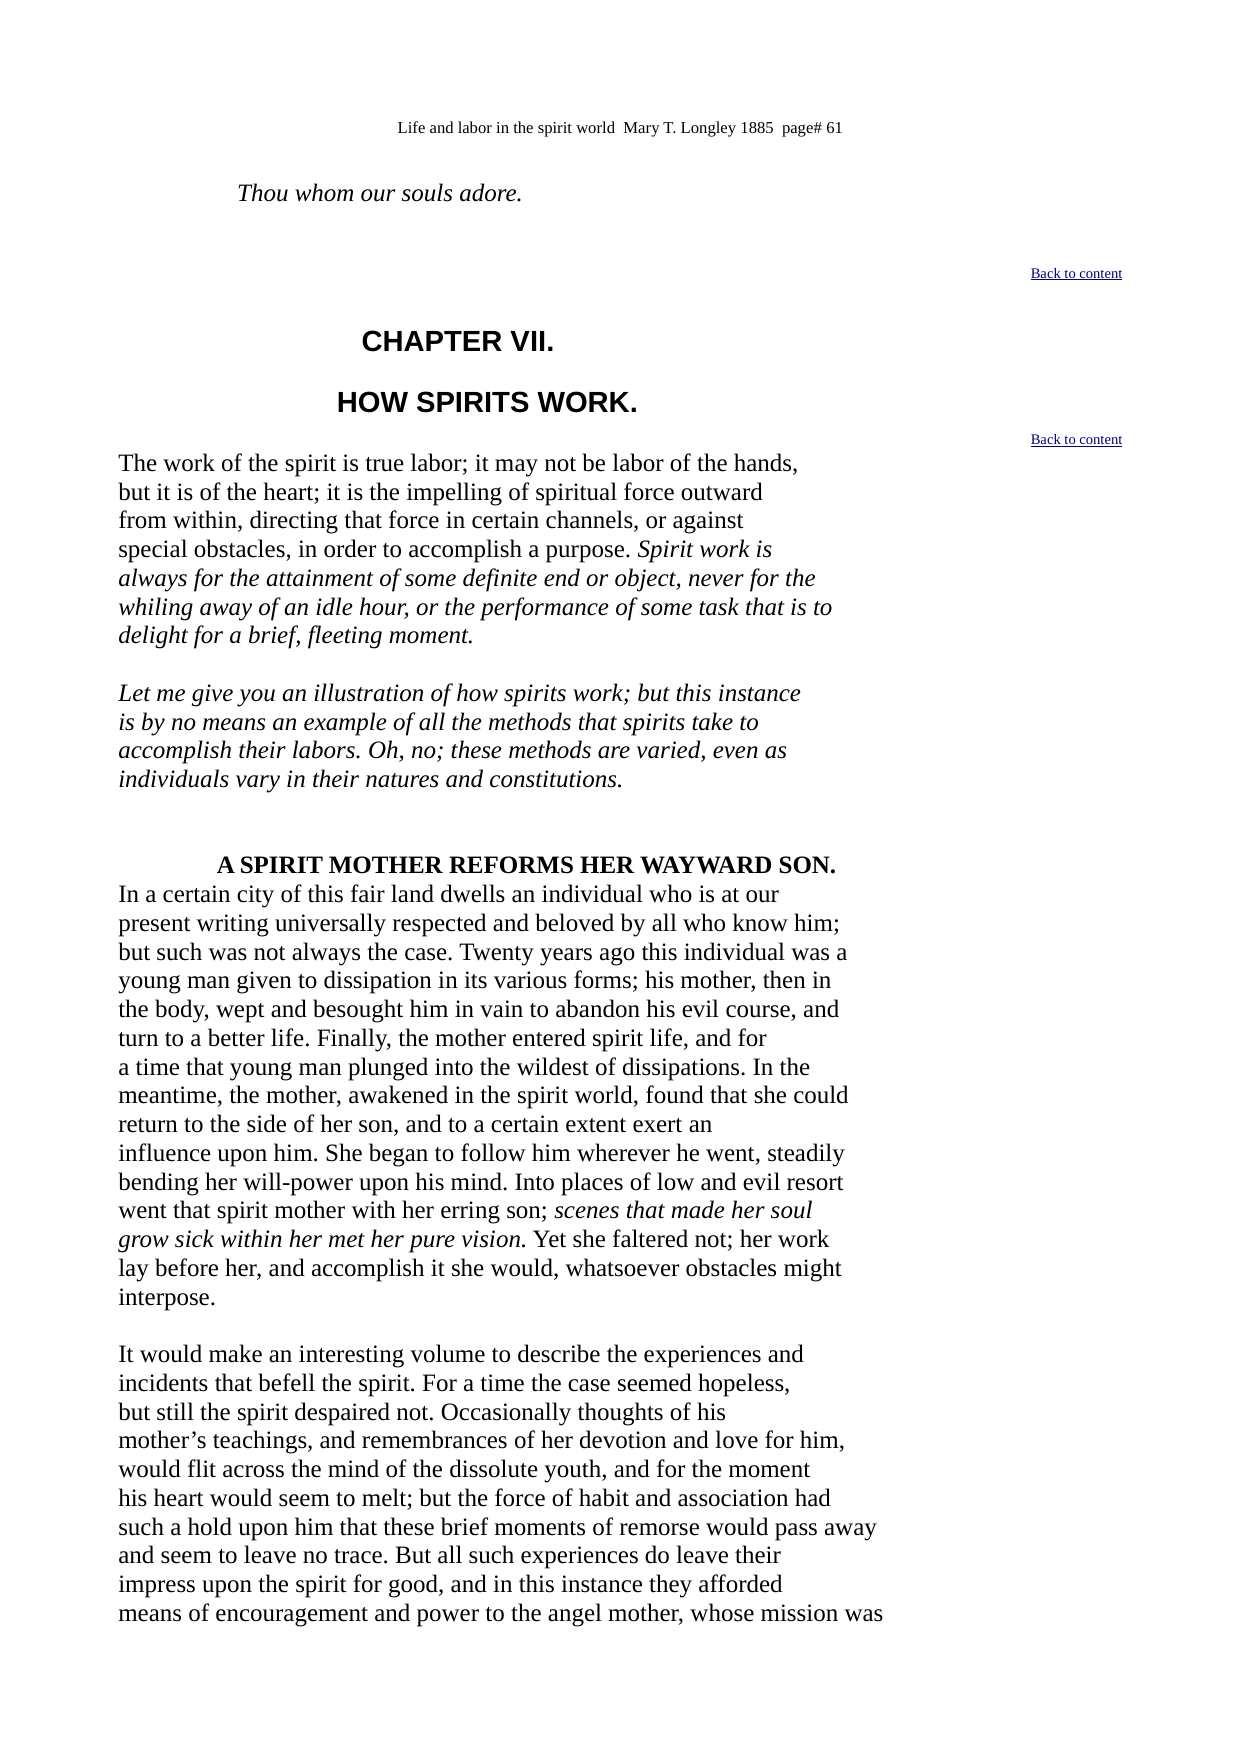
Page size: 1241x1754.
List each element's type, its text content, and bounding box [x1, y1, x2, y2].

text influence upon him. She began to follow him wherever he went, steadily [118, 1138, 1122, 1167]
text The work of the spirit is true labor; it may not be labor of the hands, [118, 448, 1122, 477]
text turn to a better life. Finally, the mother entered spirit life, and for [118, 1023, 1122, 1052]
text individuals vary in their natures and constitutions. [118, 764, 1122, 793]
text mother’s teachings, and remembrances of her devotion and love for him, [118, 1425, 1122, 1454]
text Thou whom our souls adore. [118, 178, 1122, 207]
text young man given to dissipation in its various forms; his mother, then in [118, 965, 1122, 994]
text is by no means an example of all the methods that spirits take to [118, 707, 1122, 735]
text the body, wept and besought him in vain to abandon his evil course, and [118, 994, 1122, 1023]
text but it is of the heart; it is the impelling of spiritual force outward [118, 477, 1122, 505]
text a time that young man plunged into the wildest of dissipations. In the [118, 1052, 1122, 1080]
text meantime, the mother, awakened in the spirit world, found that she could [118, 1080, 1122, 1109]
text and seem to leave no trace. But all such experiences do leave their [118, 1540, 1122, 1569]
text but still the spirit despaired not. Occasionally thoughts of his [118, 1397, 1122, 1425]
text but such was not always the case. Twenty years ago this individual was a [118, 937, 1122, 965]
text his heart would seem to melt; but the force of habit and association had [118, 1483, 1122, 1512]
text interpose. [118, 1282, 1122, 1310]
text present writing universally respected and beloved by all who know him; [118, 908, 1122, 937]
text Back to content [118, 431, 1122, 448]
text means of encouragement and power to the angel mother, whose mission was [118, 1598, 1122, 1627]
text would flit across the mind of the dissolute youth, and for the moment [118, 1454, 1122, 1483]
text return to the side of her son, and to a certain extent exert an [118, 1109, 1122, 1138]
text bending her will-power upon his mind. Into places of low and evil resort [118, 1167, 1122, 1195]
subtitle CHAPTER VII. [118, 324, 1122, 358]
text In a certain city of this fair land dwells an individual who is at our [118, 879, 1122, 908]
text delight for a brief, fleeting moment. [118, 620, 1122, 649]
text accomplish their labors. Oh, no; these methods are varied, even as [118, 735, 1122, 764]
text whiling away of an idle hour, or the performance of some task that is to [118, 592, 1122, 620]
subtitle HOW SPIRITS WORK. [118, 385, 1122, 419]
text such a hold upon him that these brief moments of remorse would pass away [118, 1512, 1122, 1540]
text It would make an interesting volume to describe the experiences and [118, 1339, 1122, 1368]
text grow sick within her met her pure vision. Yet she faltered not; her work [118, 1224, 1122, 1253]
text always for the attainment of some definite end or object, never for the [118, 563, 1122, 592]
text special obstacles, in order to accomplish a purpose. Spirit work is [118, 534, 1122, 563]
text Back to content [118, 264, 1122, 281]
text went that spirit mother with her erring son; scenes that made her soul [118, 1195, 1122, 1224]
text impress upon the spirit for good, and in this instance they afforded [118, 1569, 1122, 1598]
text from within, directing that force in certain channels, or against [118, 505, 1122, 534]
text lay before her, and accomplish it she would, whatsoever obstacles might [118, 1253, 1122, 1282]
text incidents that befell the spirit. For a time the case seemed hopeless, [118, 1368, 1122, 1397]
text A SPIRIT MOTHER REFORMS HER WAYWARD SON. [118, 850, 1122, 879]
text Let me give you an illustration of how spirits work; but this instance [118, 678, 1122, 707]
